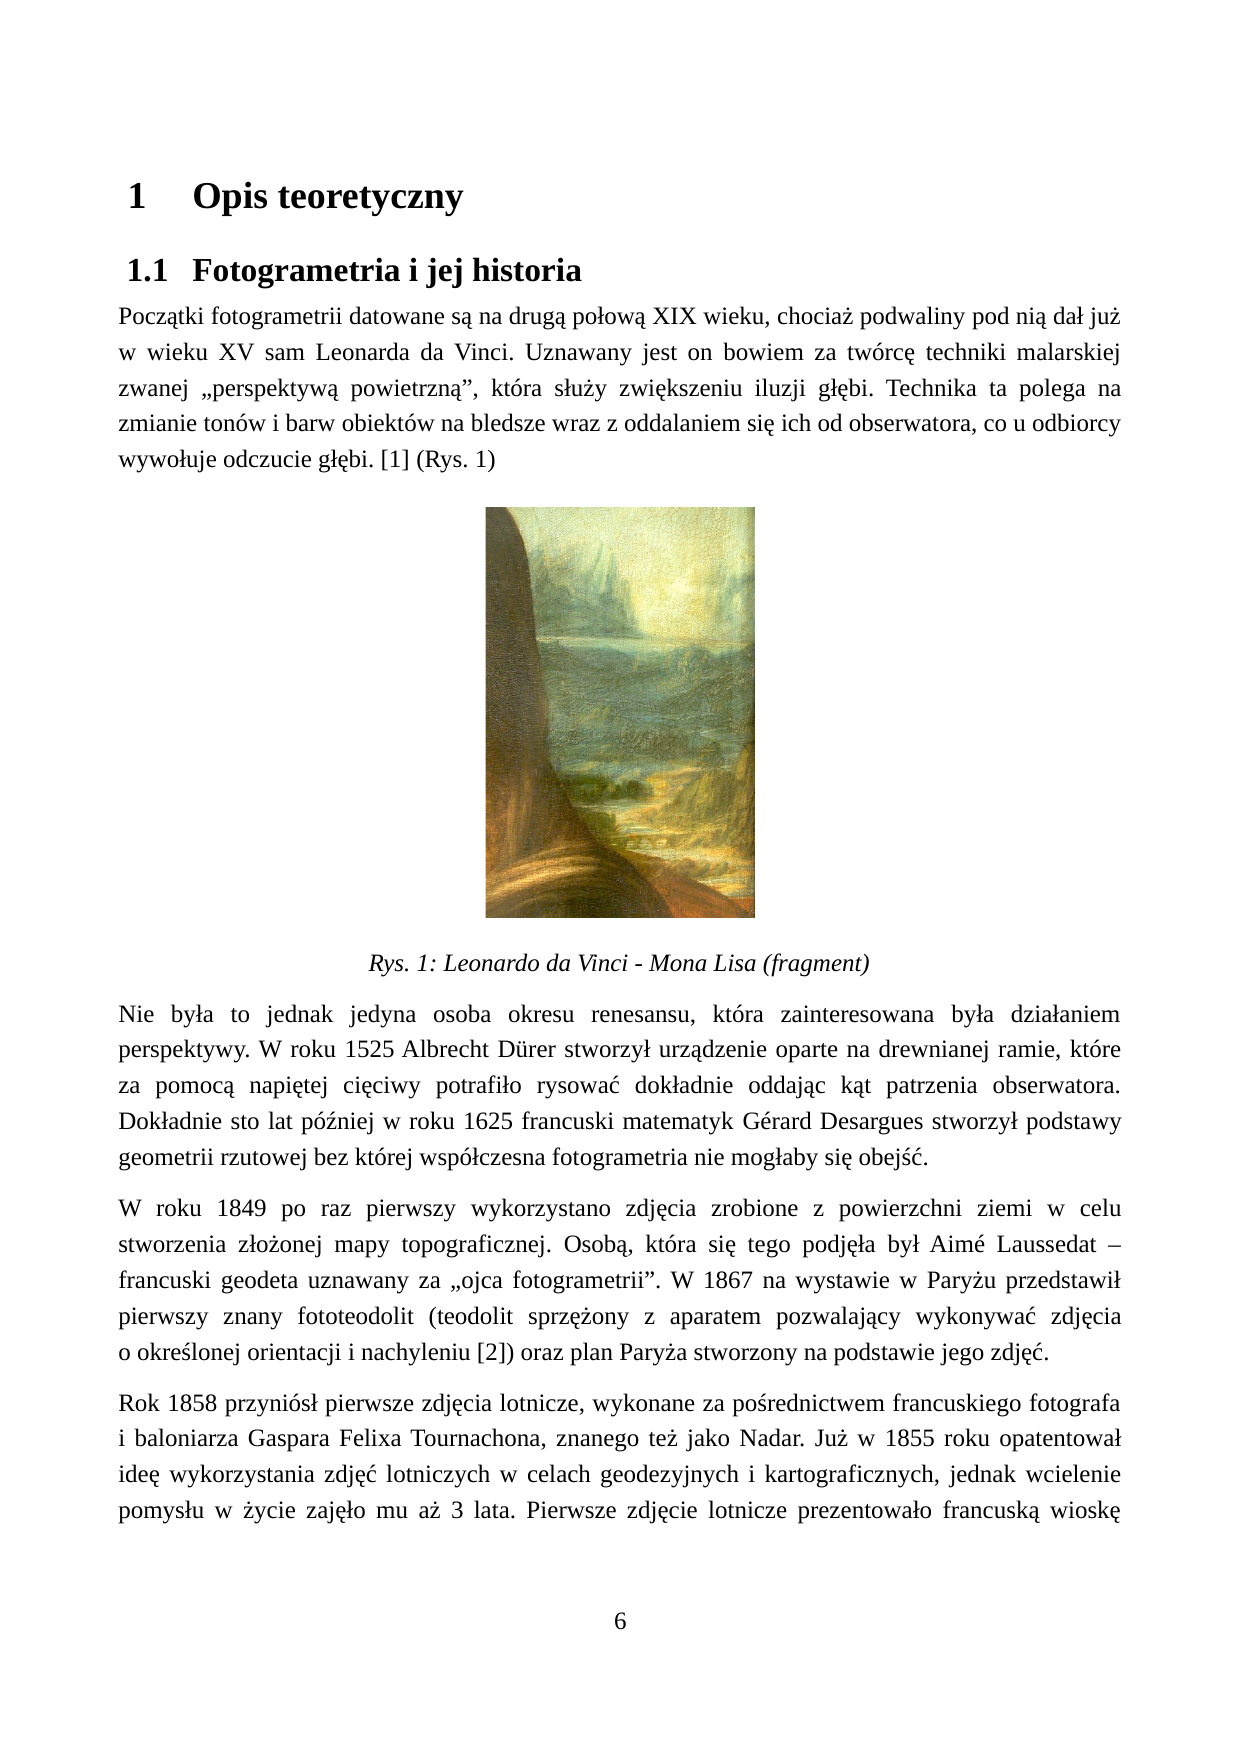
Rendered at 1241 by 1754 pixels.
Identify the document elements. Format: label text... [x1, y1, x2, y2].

subtitle Fotogrametria i jej historia [118, 249, 1122, 288]
text Początki fotogrametrii datowane są na drugą połową XIX wieku, chociaż podwaliny pod nią dał już w wieku XV sam Leonarda da Vinci. Uznawany jest on bowiem za twórcę techniki malarskiej zwanej „perspektywą powietrzną”, która służy zwiększeniu iluzji głębi. Technika ta polega na zmianie tonów i barw obiektów na bledsze wraz z oddalaniem się ich od obserwatora, co u odbiorcy wywołuje odczucie głębi. [1] (Rys. 1) [118, 301, 1122, 473]
text Rys. 1: Leonardo da Vinci - Mona Lisa (fragment) [327, 948, 913, 977]
subtitle Opis teoretyczny [118, 173, 1122, 216]
text Nie była to jednak jedyna osoba okresu renesansu, która zainteresowana była działaniem perspektywy. W roku 1525 Albrecht Dürer stworzył urządzenie oparte na drewnianej ramie, które za pomocą napiętej cięciwy potrafiło rysować dokładnie oddając kąt patrzenia obserwatora. Dokładnie sto lat później w roku 1625 francuski matematyk Gérard Desargues stworzył podstawy geometrii rzutowej bez której współczesna fotogrametria nie mogłaby się obejść. [118, 999, 1122, 1171]
text Rok 1858 przyniósł pierwsze zdjęcia lotnicze, wykonane za pośrednictwem francuskiego fotografa i baloniarza Gaspara Felixa Tournachona, znanego też jako Nadar. Już w 1855 roku opatentował ideę wykorzystania zdjęć lotniczych w celach geodezyjnych i kartograficznych, jednak wcielenie pomysłu w życie zajęło mu aż 3 lata. Pierwsze zdjęcie lotnicze prezentowało francuską wioskę [118, 1388, 1122, 1524]
text W roku 1849 po raz pierwszy wykorzystano zdjęcia zrobione z powierzchni ziemi w celu stworzenia złożonej mapy topograficznej. Osobą, która się tego podjęła był Aimé Laussedat – francuski geodeta uznawany za „ojca fotogrametrii”. W 1867 na wystawie w Paryżu przedstawił pierwszy znany fototeodolit (teodolit sprzężony z aparatem pozwalający wykonywać zdjęcia o określonej orientacji i nachyleniu [2]) oraz plan Paryża stworzony na podstawie jego zdjęć. [118, 1193, 1122, 1366]
picture [485, 507, 755, 918]
